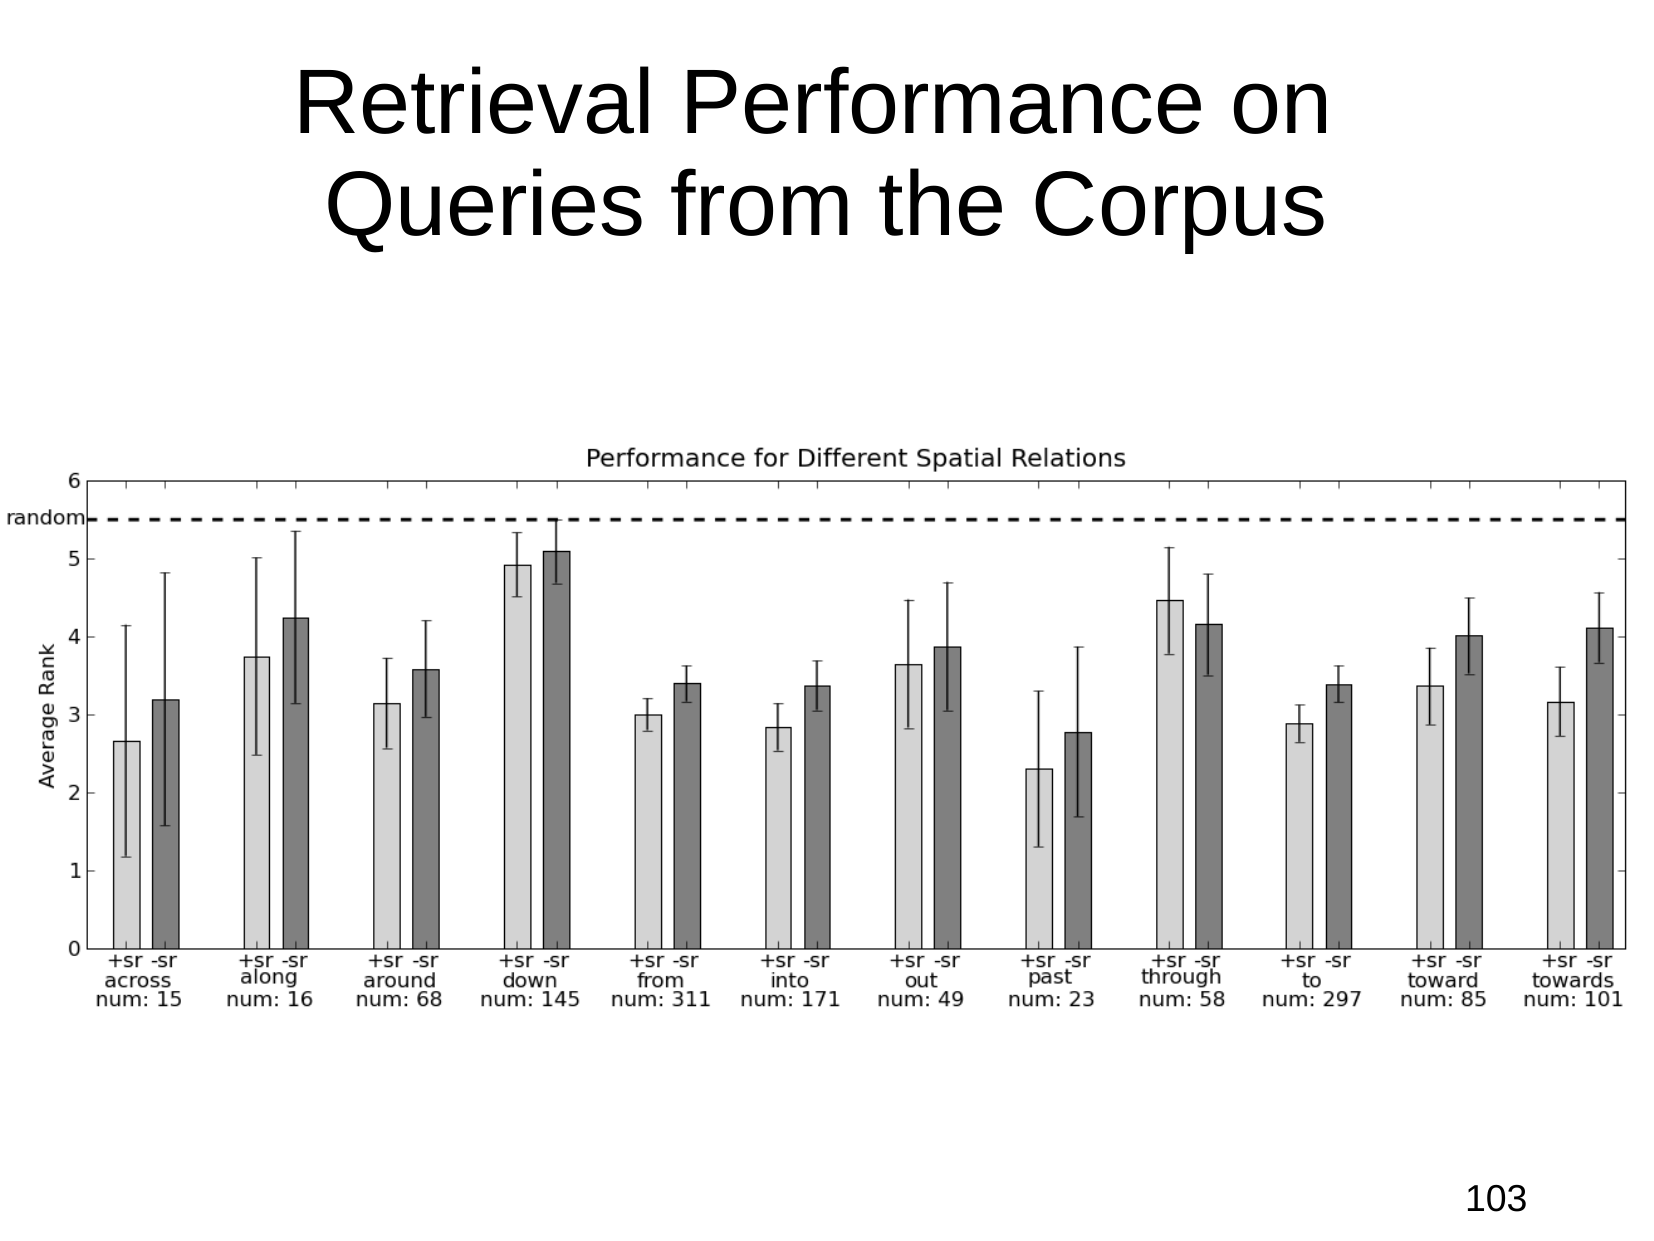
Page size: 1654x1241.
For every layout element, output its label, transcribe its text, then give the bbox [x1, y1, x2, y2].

title Retrieval Performance on Queries from the Corpus [82, 50, 1571, 256]
text_box [1450, 1170, 1653, 1241]
picture [0, 195, 1653, 1034]
